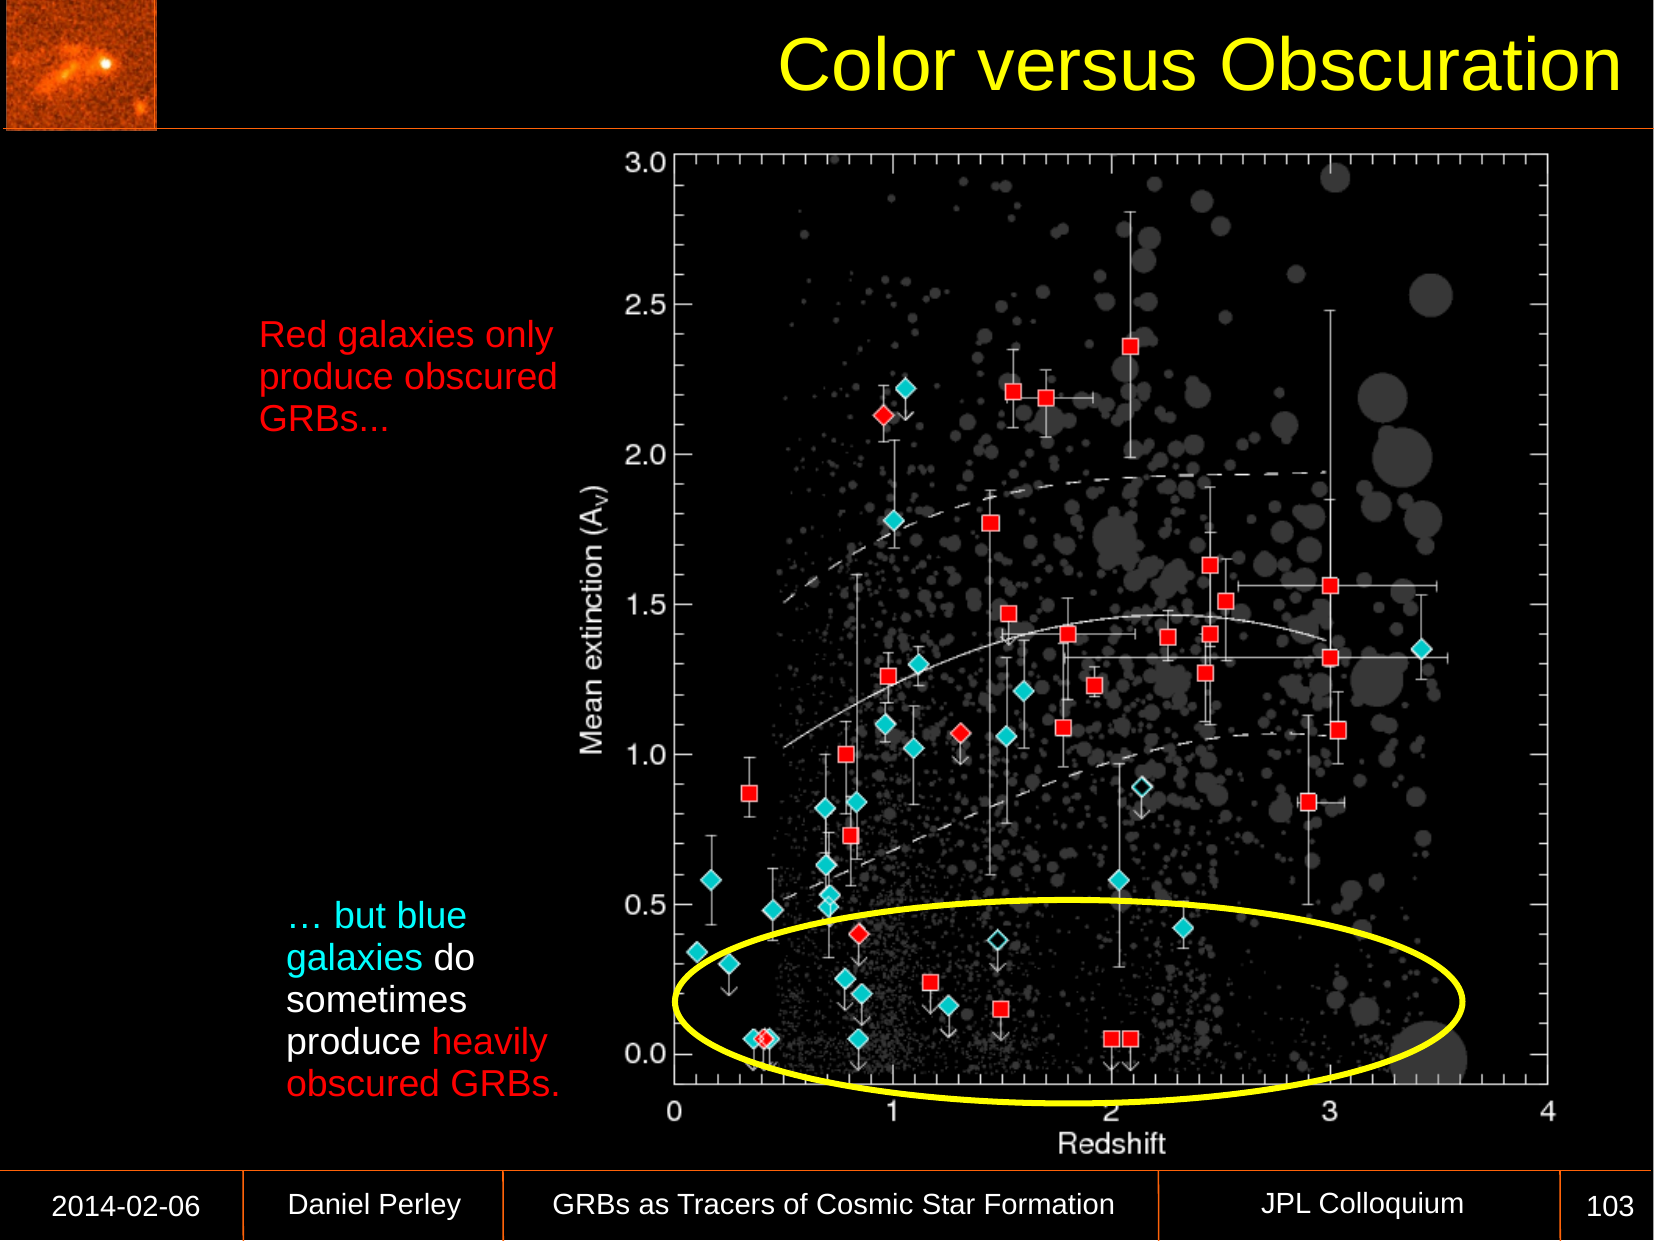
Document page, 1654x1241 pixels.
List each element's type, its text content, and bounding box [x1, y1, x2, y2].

picture [7, 0, 154, 128]
text_box Red galaxies only produce obscured GRBs... [240, 303, 579, 451]
picture [566, 138, 1569, 1165]
title Color versus Obscuration [187, 21, 1624, 108]
text_box … but blue galaxies do sometimes produce heavily obscured GRBs. [268, 884, 606, 1116]
